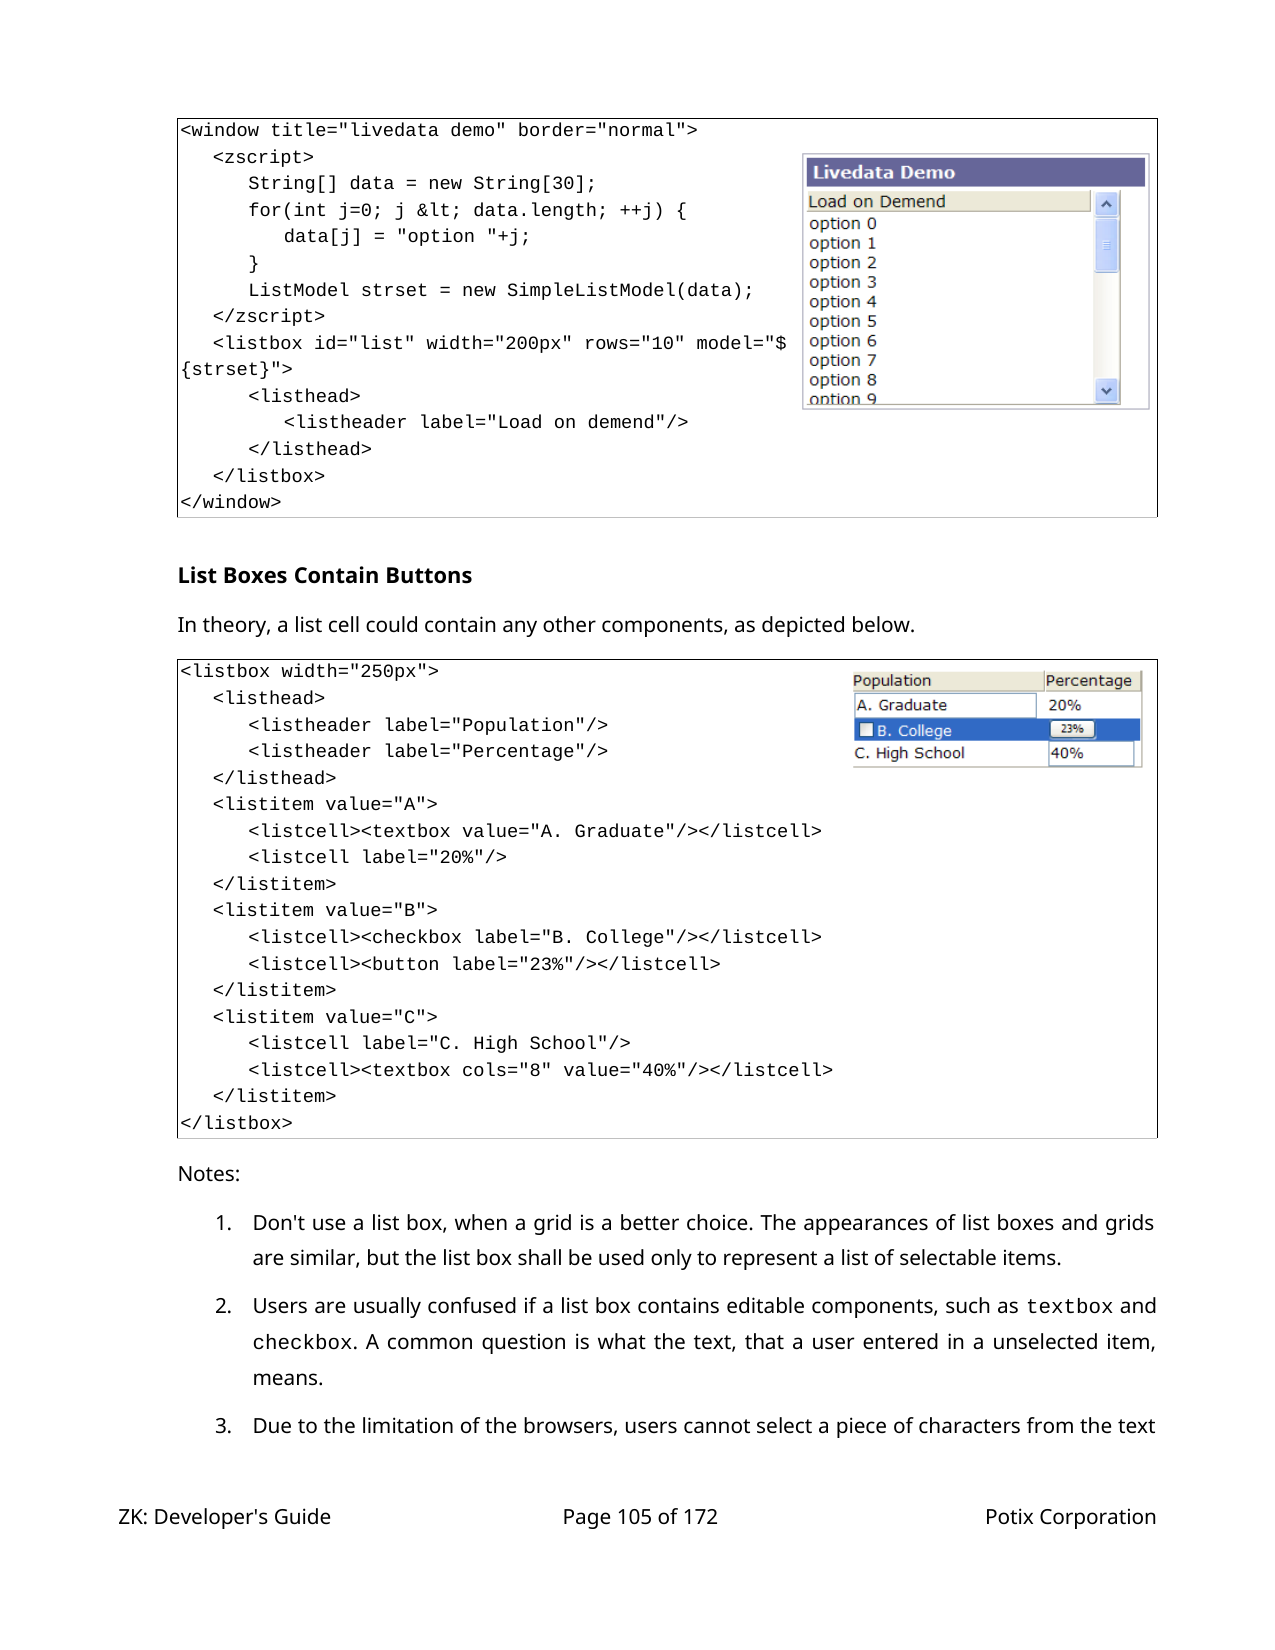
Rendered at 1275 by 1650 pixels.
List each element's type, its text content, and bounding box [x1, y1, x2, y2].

text <listbox width="250px"> <listhead> <listheader label="Population"/> <listheader label="Percentage"/> </listhead> <listitem value="A"> <listcell><textbox value="A. Graduate"/></listcell> <listcell label="20%"/> </listitem> <listitem value="B"> <listcell><checkbox label="B. College"/></listcell> <listcell><button label="23%"/></listcell> </listitem> <listitem value="C"> <listcell label="C. High School"/> <listcell><textbox cols="8" value="40%"/></listcell> </listitem> </listbox> [178, 660, 1157, 1138]
text In theory, a list cell could contain any other components, as depicted below. [177, 610, 1157, 639]
picture [800, 151, 1152, 412]
picture [851, 667, 1145, 770]
subtitle List Boxes Contain Buttons [177, 560, 1157, 590]
text Notes: [177, 1159, 1157, 1187]
list Don't use a list box, when a grid is a better choice. The appearances of list boxes and grids are similar, but the list box shall be used only to represent a list of selectable items. [215, 1208, 1157, 1271]
list Users are usually confused if a list box contains editable components, such as textbox and checkbox. A common question is what the text, that a user entered in a unselected item, means. [215, 1292, 1157, 1391]
list Due to the limitation of the browsers, users cannot select a piece of characters from the text [215, 1412, 1157, 1440]
text <window title="livedata demo" border="normal"> <zscript> String[] data = new String[30]; for(int j=0; j &lt; data.length; ++j) { data[j] = "option "+j; } ListModel strset = new SimpleListModel(data); </zscript> <listbox id="list" width="200px" rows="10" model="${strset}"> <listhead> <listheader label="Load on demend"/> </listhead> </listbox> </window> [178, 119, 1157, 517]
